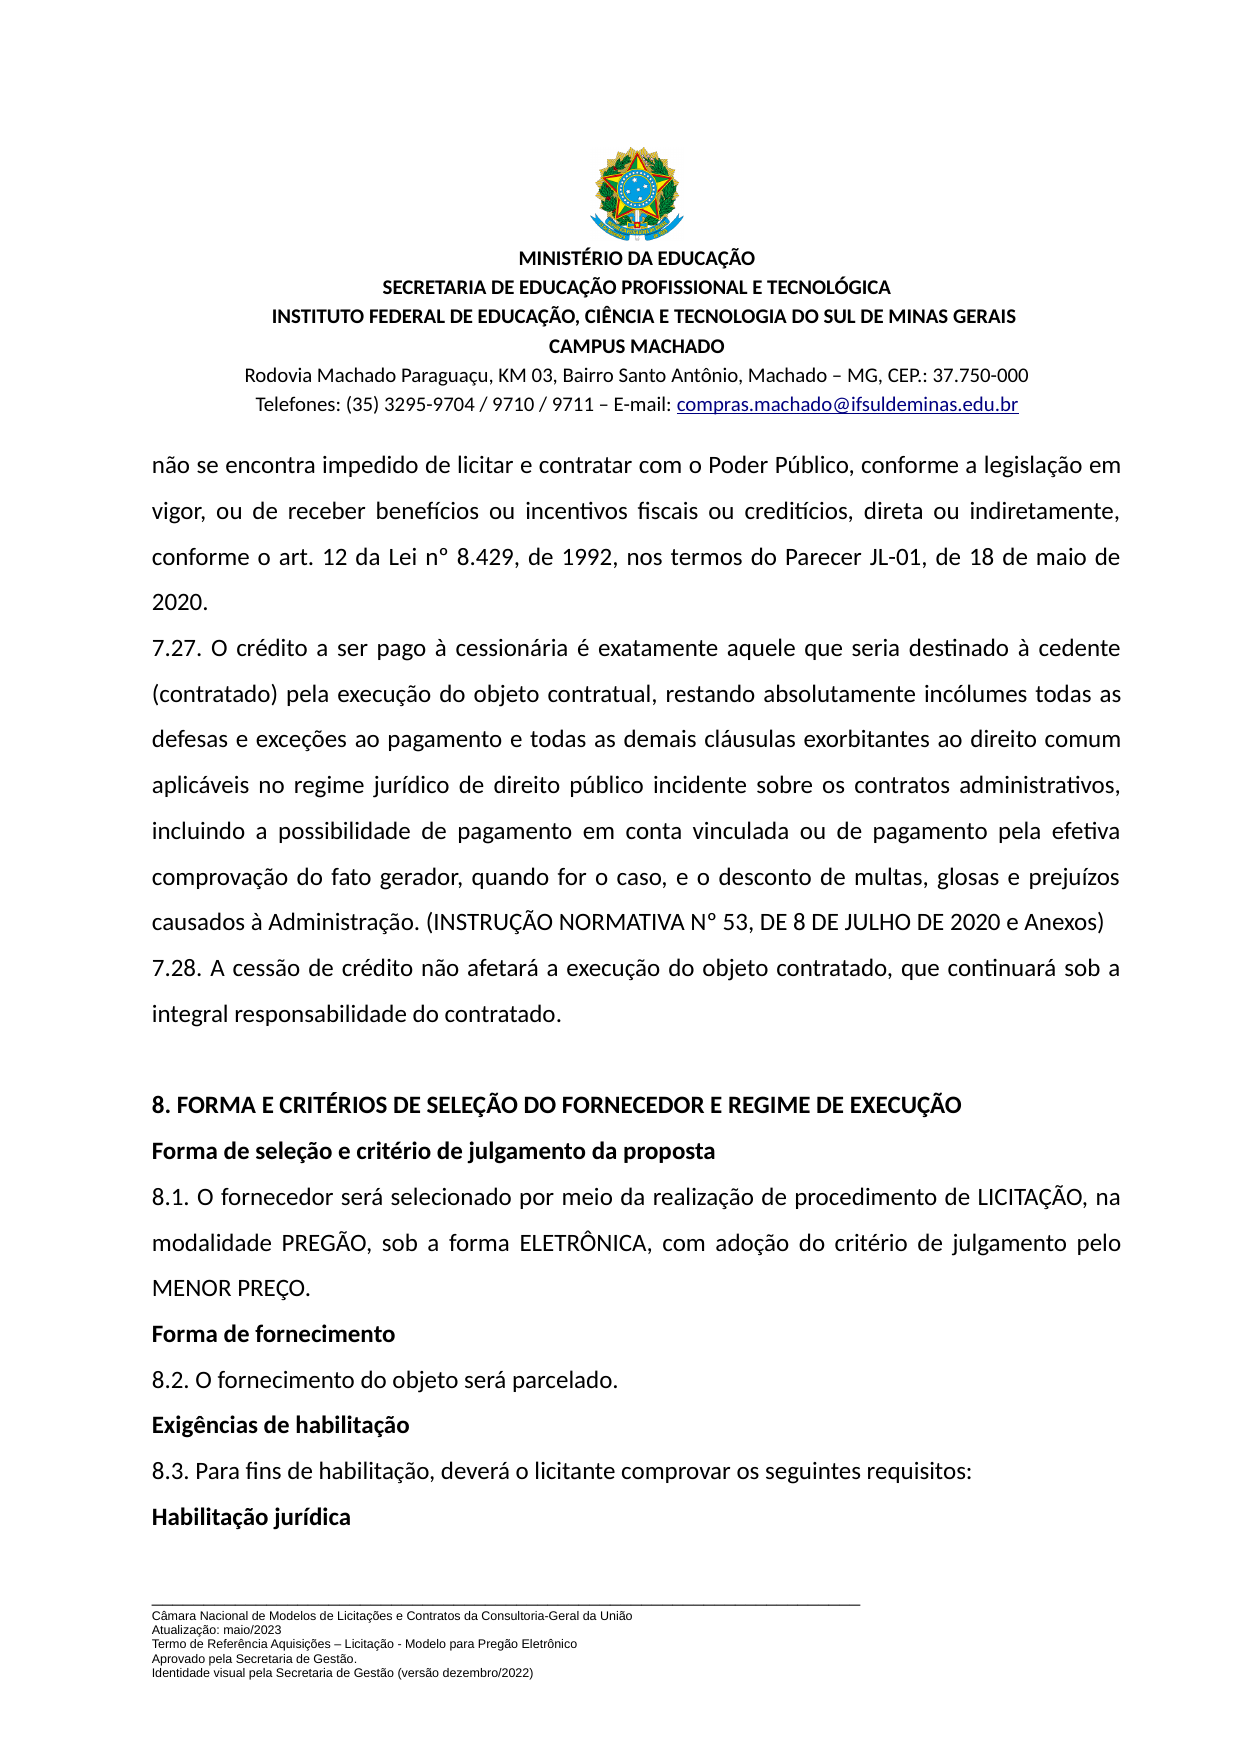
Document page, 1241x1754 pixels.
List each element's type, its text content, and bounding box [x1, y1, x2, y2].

picture [630, 236, 645, 241]
text 7.27. O crédito a ser pago à cessionária é exatamente aquele que seria destinado à cedente (contratado) pela execução do objeto contratual, restando absolutamente incólumes todas as defesas e exceções ao pagamento e todas as demais cláusulas exorbitantes ao direito comum aplicáveis no regime jurídico de direito público incidente sobre os contratos administrativos, incluindo a possibilidade de pagamento em conta vinculada ou de pagamento pela efetiva comprovação do fato gerador, quando for o caso, e o desconto de multas, glosas e prejuízos causados à Administração. (INSTRUÇÃO NORMATIVA Nº 53, DE 8 DE JULHO DE 2020 e Anexos) [152, 632, 1122, 937]
text 8.2. O fornecimento do objeto será parcelado. [152, 1364, 1122, 1394]
picture [652, 219, 684, 241]
text 8.3. Para fins de habilitação, deverá o licitante comprovar os seguintes requisitos: [152, 1455, 1122, 1486]
text Exigências de habilitação [152, 1409, 1122, 1440]
text Forma de seleção e critério de julgamento da proposta [152, 1135, 1122, 1166]
text 7.28. A cessão de crédito não afetará a execução do objeto contratado, que continuará sob a integral responsabilidade do contratado. [152, 952, 1122, 1028]
text 8.1. O fornecedor será selecionado por meio da realização de procedimento de LICITAÇÃO, na modalidade PREGÃO, sob a forma ELETRÔNICA, com adoção do critério de julgamento pelo MENOR PREÇO. [152, 1181, 1122, 1303]
text 8. FORMA E CRITÉRIOS DE SELEÇÃO DO FORNECEDOR E REGIME DE EXECUÇÃO [152, 1089, 1122, 1120]
picture [656, 223, 665, 228]
text não se encontra impedido de licitar e contratar com o Poder Público, conforme a legislação em vigor, ou de receber benefícios ou incentivos fiscais ou creditícios, direta ou indiretamente, conforme o art. 12 da Lei nº 8.429, de 1992, nos termos do Parecer JL-01, de 18 de maio de 2020. [152, 449, 1122, 617]
text Habilitação jurídica [152, 1501, 1122, 1532]
text Forma de fornecimento [152, 1318, 1122, 1349]
picture [590, 147, 684, 241]
